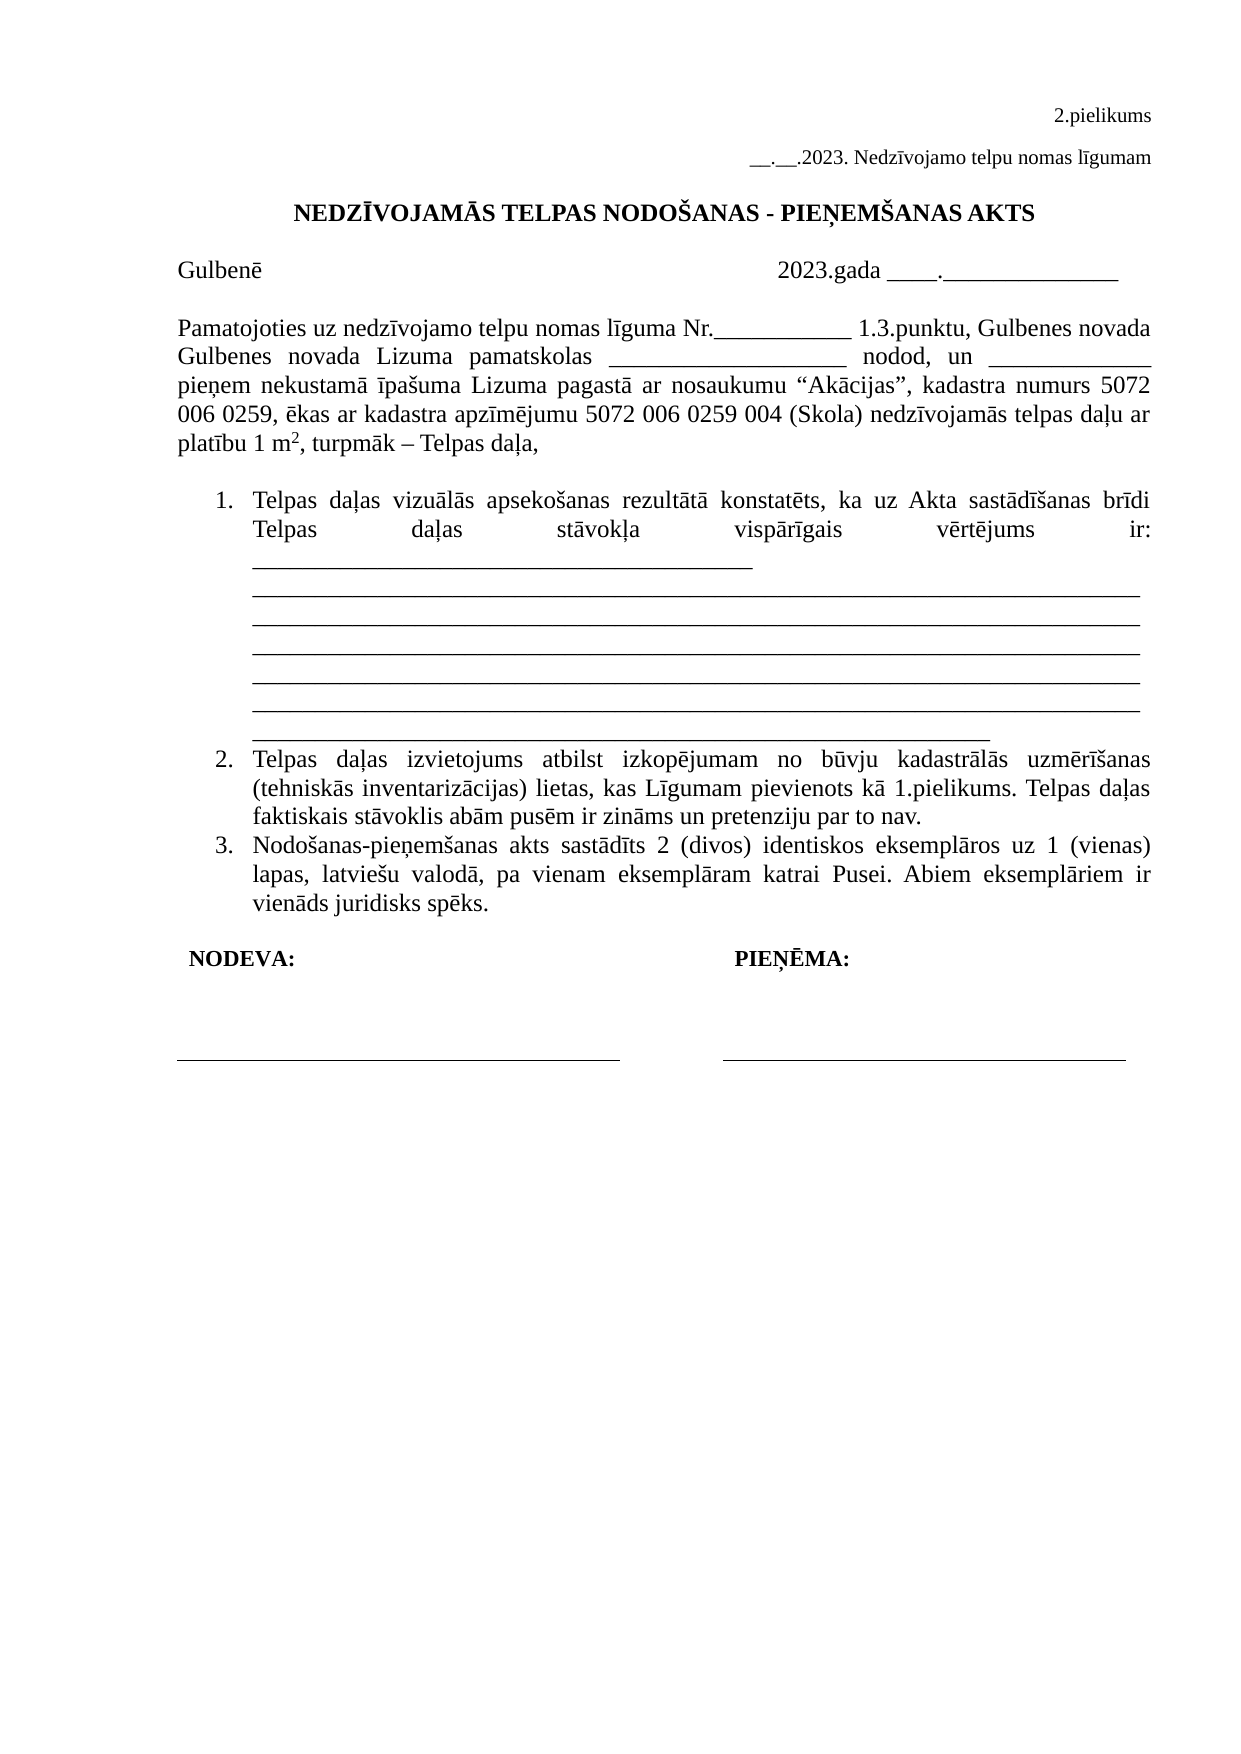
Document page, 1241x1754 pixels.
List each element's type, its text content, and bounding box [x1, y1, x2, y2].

table_cell [620, 974, 723, 1003]
table_header [620, 945, 723, 974]
text __.__.2023. Nedzīvojamo telpu nomas līgumam [177, 145, 1152, 169]
text ______________________________________________________________________________________________________________________________________________________________________________________________________________________________________________________________________________________________________________________________________________________________________________________________________________________________ [252, 571, 1152, 744]
text 2.pielikums [177, 103, 1152, 127]
table_cell [620, 1060, 723, 1090]
table_cell [177, 1003, 620, 1060]
table_cell [177, 974, 620, 1003]
table_header NODEVA: [177, 945, 620, 974]
table_cell [177, 1061, 620, 1090]
table_cell [723, 974, 1126, 1003]
table_cell [620, 1003, 723, 1060]
text NEDZĪVOJAMĀS TELPAS NODOŠANAS - PIEŅEMŠANAS AKTS [177, 198, 1152, 226]
table_cell [723, 1003, 1126, 1060]
table_cell [723, 1061, 1126, 1090]
text Gulbenē 2023.gada ____.______________ [177, 255, 1152, 284]
table_header PIEŅĒMA: [723, 945, 1126, 974]
text Pamatojoties uz nedzīvojamo telpu nomas līguma Nr.___________ 1.3.punktu, Gulbenes novada Gulbenes novada Lizuma pamatskolas ___________________ nodod, un _____________ pieņem nekustamā īpašuma Lizuma pagastā ar nosaukumu “Akācijas”, kadastra numurs 5072 006 0259, ēkas ar kadastra apzīmējumu 5072 006 0259 004 (Skola) nedzīvojamās telpas daļu ar platību 1 m2, turpmāk – Telpas daļa, [177, 313, 1152, 456]
list Nodošanas-pieņemšanas akts sastādīts 2 (divos) identiskos eksemplāros uz 1 (vienas) lapas, latviešu valodā, pa vienam eksemplāram katrai Pusei. Abiem eksemplāriem ir vienāds juridisks spēks. [215, 830, 1152, 916]
list Telpas daļas vizuālās apsekošanas rezultātā konstatēts, ka uz Akta sastādīšanas brīdi Telpas daļas stāvokļa vispārīgais vērtējums ir: ________________________________________ [215, 485, 1152, 571]
list Telpas daļas izvietojums atbilst izkopējumam no būvju kadastrālās uzmērīšanas (tehniskās inventarizācijas) lietas, kas Līgumam pievienots kā 1.pielikums. Telpas daļas faktiskais stāvoklis abām pusēm ir zināms un pretenziju par to nav. [215, 744, 1152, 830]
